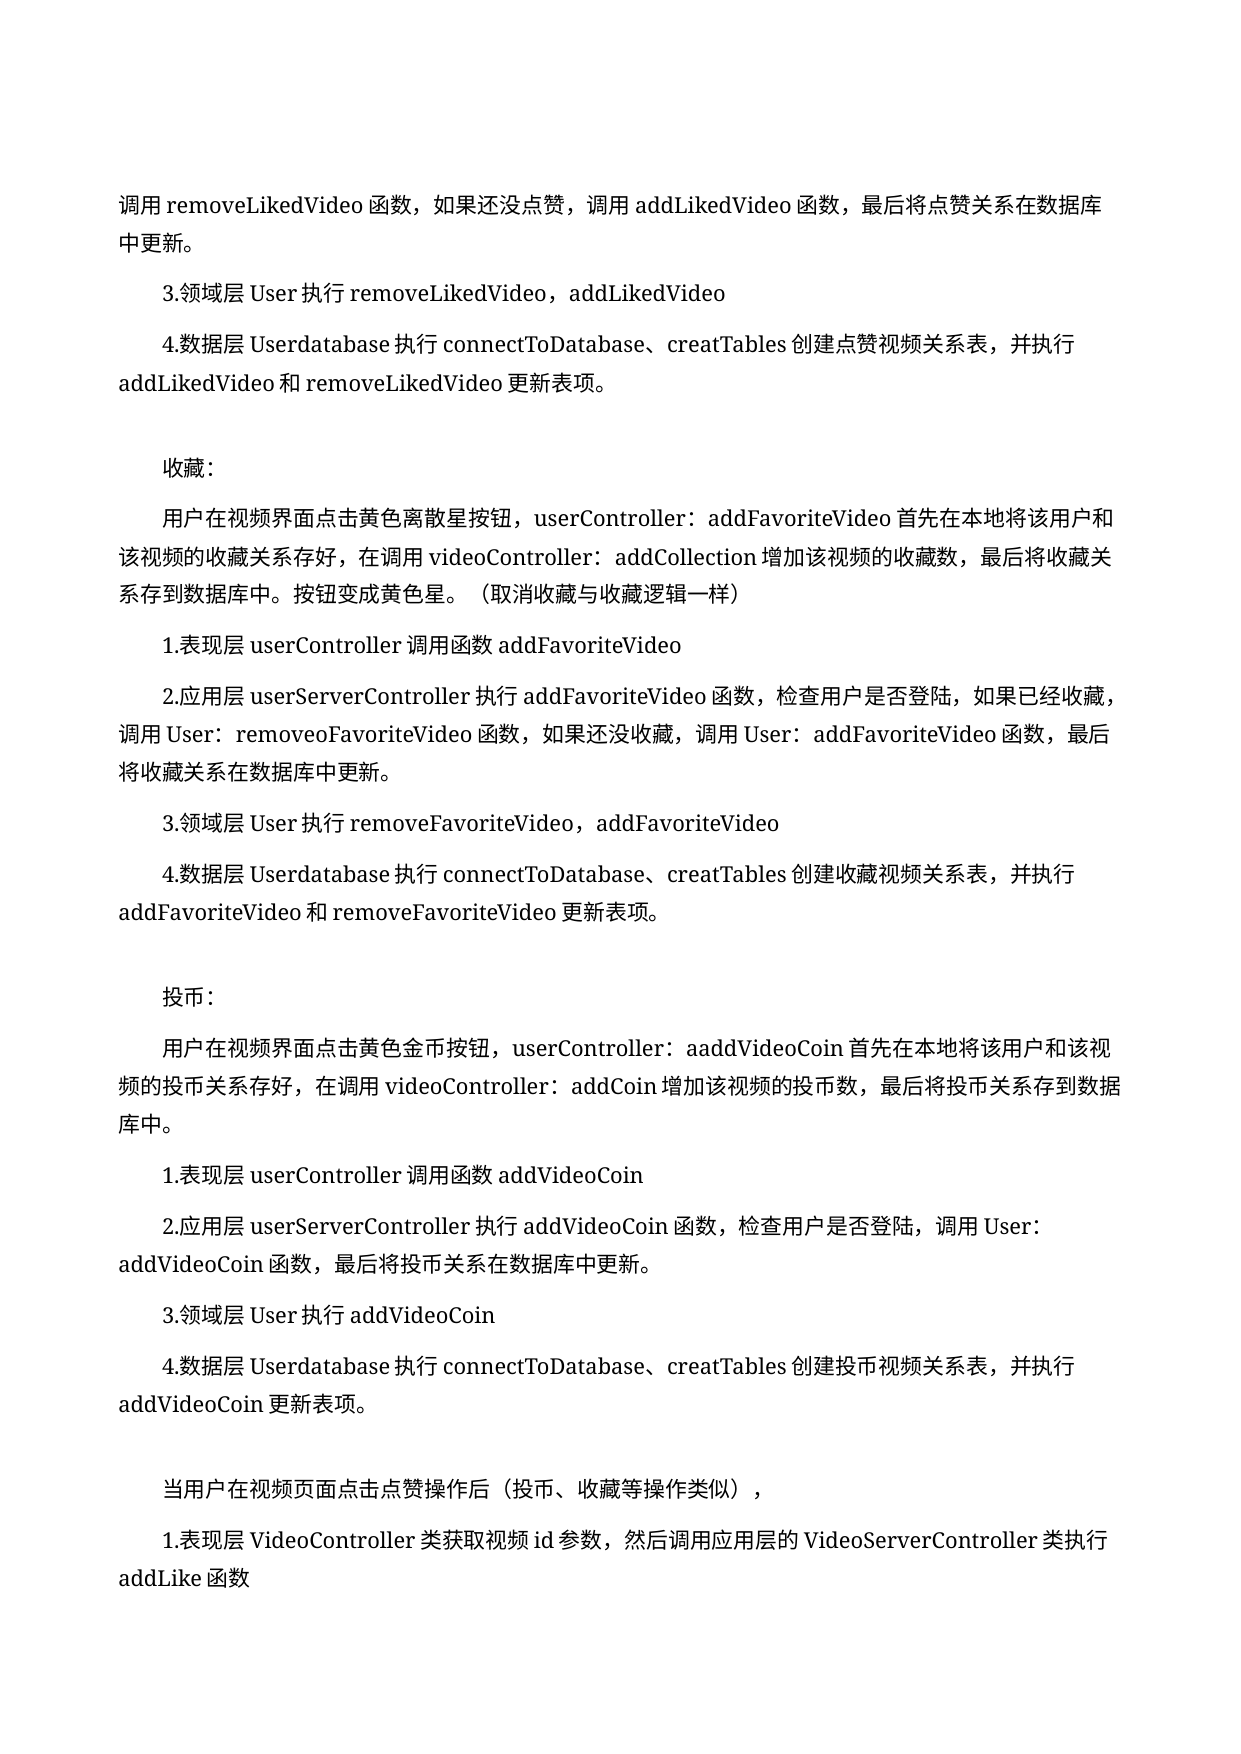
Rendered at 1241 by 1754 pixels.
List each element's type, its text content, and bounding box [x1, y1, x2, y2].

text 4.数据层Userdatabase执行connectToDatabase、creatTables创建点赞视频关系表，并执行addLikedVideo和removeLikedVideo更新表项。 [118, 327, 1122, 397]
text 用户在视频界面点击黄色金币按钮，userController：aaddVideoCoin首先在本地将该用户和该视频的投币关系存好，在调用videoController：addCoin增加该视频的投币数，最后将投币关系存到数据库中。 [118, 1031, 1122, 1139]
text 1.表现层userController调用函数addVideoCoin [118, 1158, 1122, 1190]
text 3.领域层User执行removeLikedVideo，addLikedVideo [118, 276, 1122, 308]
text 4.数据层Userdatabase执行connectToDatabase、creatTables创建收藏视频关系表，并执行addFavoriteVideo和removeFavoriteVideo更新表项。 [118, 857, 1122, 927]
text 收藏： [118, 451, 1122, 482]
text 3.领域层User执行addVideoCoin [118, 1298, 1122, 1330]
text 当用户在视频页面点击点赞操作后（投币、收藏等操作类似）， [118, 1472, 1122, 1504]
text 投币： [118, 980, 1122, 1012]
text 2.应用层userServerController执行addVideoCoin函数，检查用户是否登陆，调用User：addVideoCoin函数，最后将投币关系在数据库中更新。 [118, 1209, 1122, 1279]
text 1.表现层VideoController类获取视频id参数，然后调用应用层的VideoServerController类执行addLike函数 [118, 1523, 1122, 1593]
text 调用removeLikedVideo函数，如果还没点赞，调用addLikedVideo函数，最后将点赞关系在数据库中更新。 [118, 188, 1122, 257]
text 4.数据层Userdatabase执行connectToDatabase、creatTables创建投币视频关系表，并执行addVideoCoin更新表项。 [118, 1349, 1122, 1419]
text 用户在视频界面点击黄色离散星按钮，userController：addFavoriteVideo首先在本地将该用户和该视频的收藏关系存好，在调用videoController：addCollection增加该视频的收藏数，最后将收藏关系存到数据库中。按钮变成黄色星。（取消收藏与收藏逻辑一样） [118, 501, 1122, 609]
text 1.表现层userController调用函数addFavoriteVideo [118, 628, 1122, 660]
text 3.领域层User执行removeFavoriteVideo，addFavoriteVideo [118, 806, 1122, 838]
text 2.应用层userServerController执行addFavoriteVideo函数，检查用户是否登陆，如果已经收藏，调用User：removeoFavoriteVideo函数，如果还没收藏，调用User：addFavoriteVideo函数，最后将收藏关系在数据库中更新。 [118, 679, 1122, 787]
